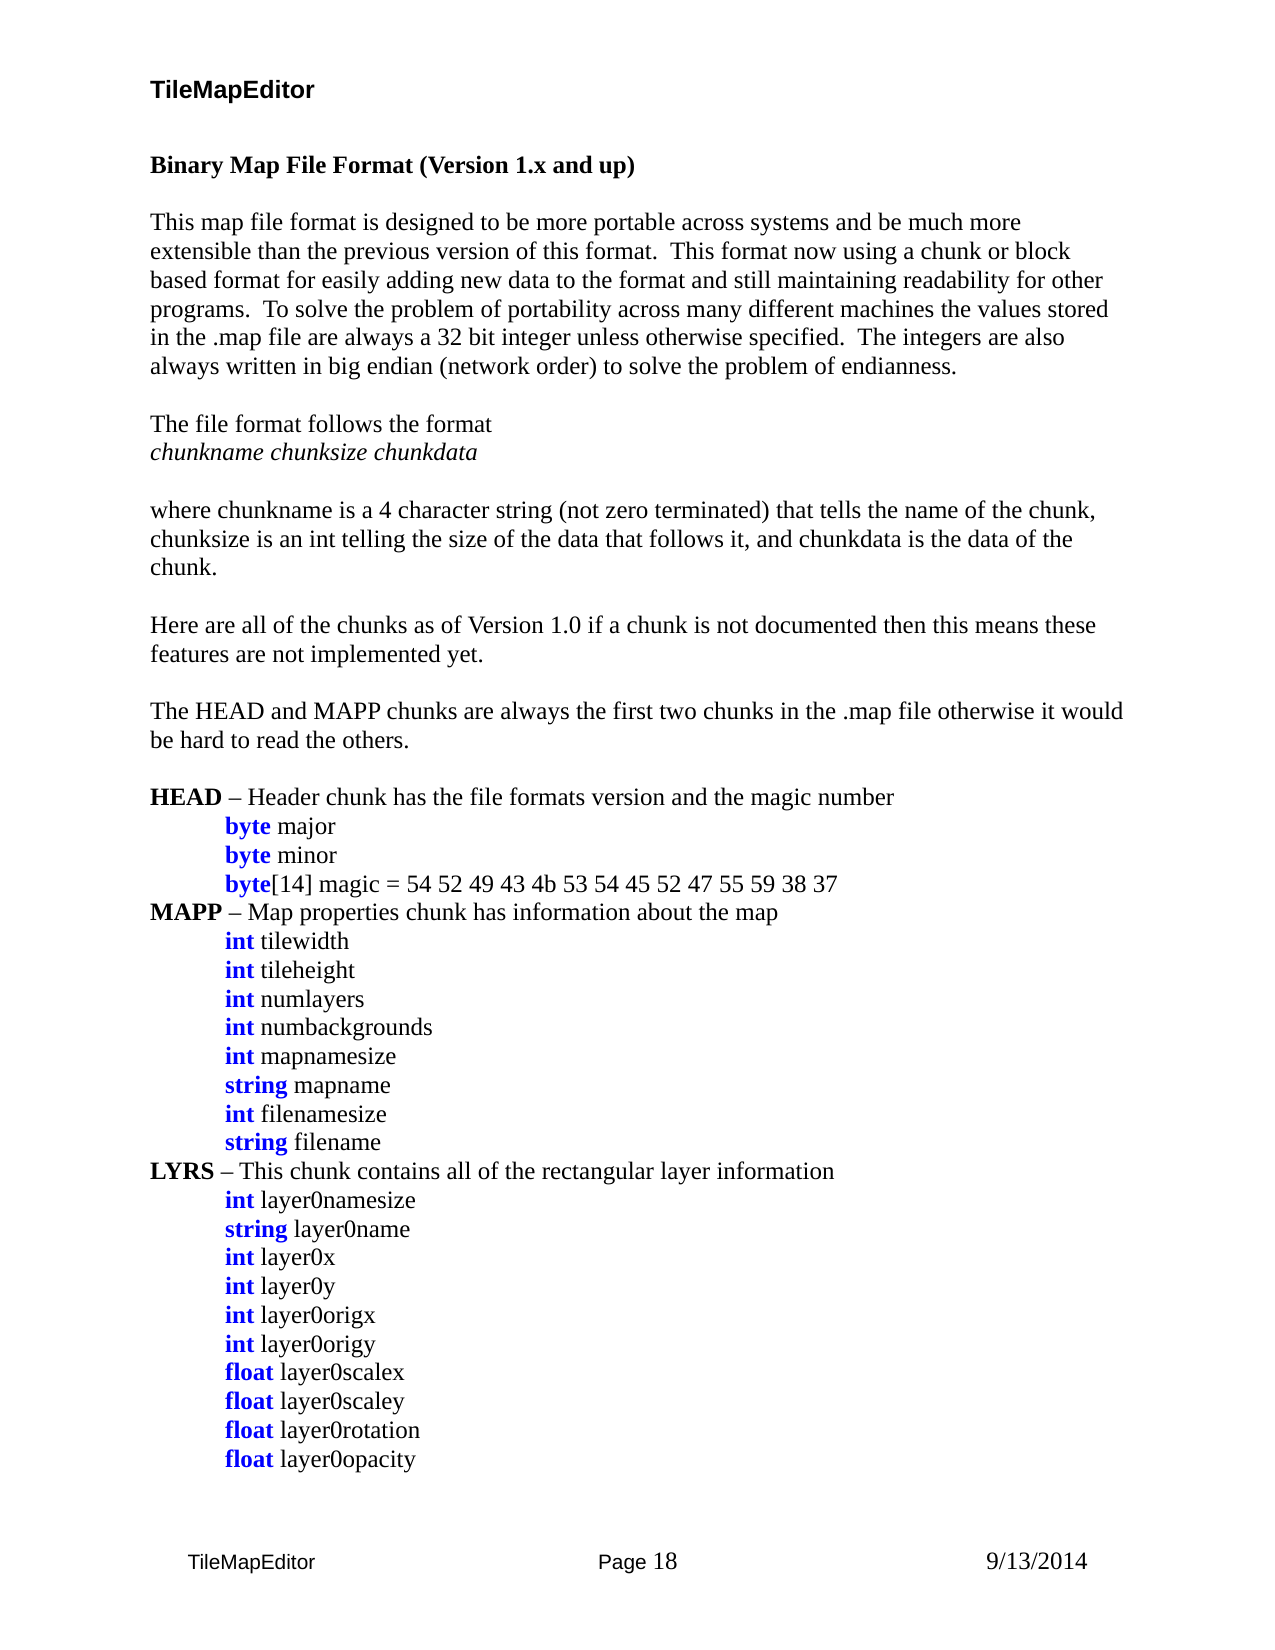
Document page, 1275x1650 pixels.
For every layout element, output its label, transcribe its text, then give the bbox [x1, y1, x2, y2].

text The file format follows the format [150, 409, 1125, 437]
text int layer0origx [150, 1300, 1125, 1329]
text The HEAD and MAPP chunks are always the first two chunks in the .map file otherwise it would be hard to read the others. [150, 696, 1125, 754]
text Here are all of the chunks as of Version 1.0 if a chunk is not documented then this means these features are not implemented yet. [150, 610, 1125, 667]
text byte major [150, 811, 1125, 840]
text HEAD – Header chunk has the file formats version and the magic number [150, 782, 1125, 811]
text int layer0x [150, 1242, 1125, 1271]
text int mapnamesize [150, 1041, 1125, 1070]
text byte minor [150, 840, 1125, 869]
text int layer0y [150, 1271, 1125, 1300]
text int numlayers [150, 984, 1125, 1012]
text float layer0rotation [150, 1415, 1125, 1444]
text float layer0scalex [150, 1357, 1125, 1386]
text string filename [150, 1127, 1125, 1156]
text MAPP – Map properties chunk has information about the map [150, 897, 1125, 926]
text int layer0origy [150, 1329, 1125, 1357]
text string mapname [150, 1070, 1125, 1099]
text byte[14] magic = 54 52 49 43 4b 53 54 45 52 47 55 59 38 37 [150, 869, 1125, 897]
text chunkname chunksize chunkdata [150, 437, 1125, 466]
text where chunkname is a 4 character string (not zero terminated) that tells the name of the chunk, chunksize is an int telling the size of the data that follows it, and chunkdata is the data of the chunk. [150, 495, 1125, 581]
text int tilewidth [150, 926, 1125, 955]
text LYRS – This chunk contains all of the rectangular layer information [150, 1156, 1125, 1185]
text This map file format is designed to be more portable across systems and be much more extensible than the previous version of this format. This format now using a chunk or block based format for easily adding new data to the format and still maintaining readability for other programs. To solve the problem of portability across many different machines the values stored in the .map file are always a 32 bit integer unless otherwise specified. The integers are also always written in big endian (network order) to solve the problem of endianness. [150, 207, 1125, 380]
text float layer0scaley [150, 1386, 1125, 1415]
text int filenamesize [150, 1099, 1125, 1127]
text int tileheight [150, 955, 1125, 984]
text Binary Map File Format (Version 1.x and up) [150, 150, 1125, 179]
text float layer0opacity [150, 1444, 1125, 1472]
text int layer0namesize [150, 1185, 1125, 1214]
text int numbackgrounds [150, 1012, 1125, 1041]
text string layer0name [150, 1214, 1125, 1242]
